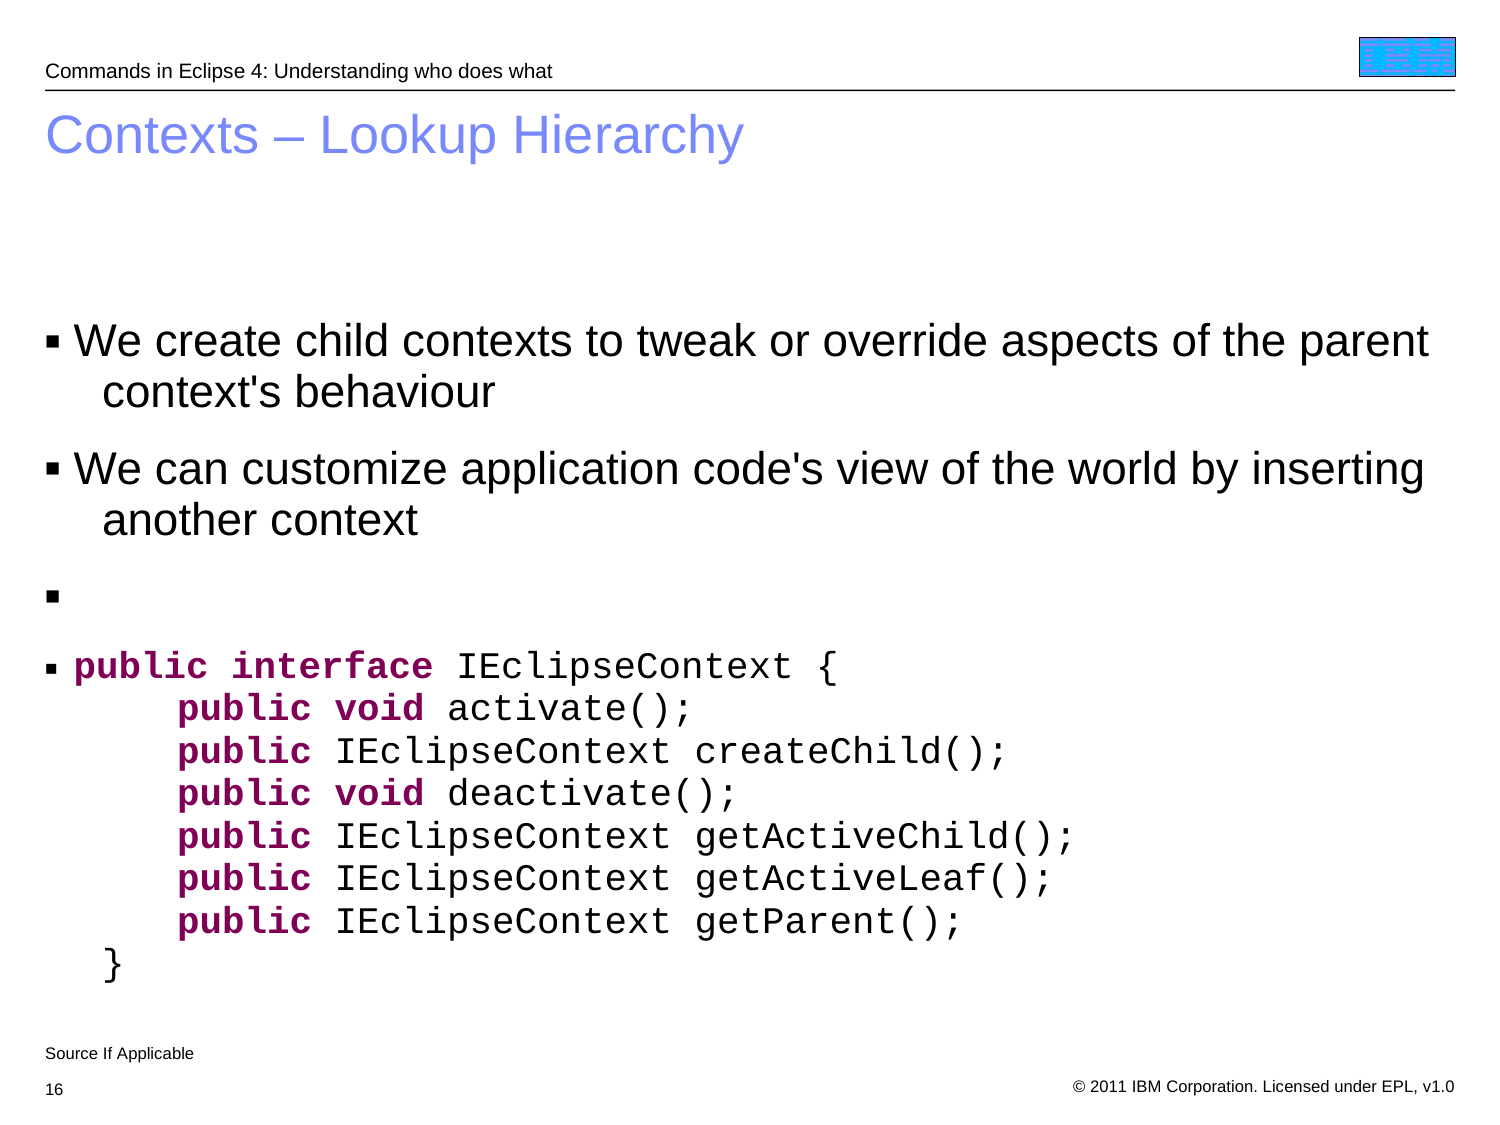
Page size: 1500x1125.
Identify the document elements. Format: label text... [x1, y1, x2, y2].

text_box Commands in Eclipse 4: Understanding who does what [30, 37, 1306, 83]
list We create child contexts to tweak or override aspects of the parent context's behaviour We can customize application code's view of the world by inserting another context public interface IEclipseContext { public void activate(); public IEclipseContext createChild(); public void deactivate(); public IEclipseContext getActiveChild(); public IEclipseContext getActiveLeaf(); public IEclipseContext getParent(); } [30, 307, 1456, 1058]
text_box Source If Applicable [30, 1021, 1441, 1072]
title Contexts – Lookup Hierarchy [30, 97, 1456, 218]
